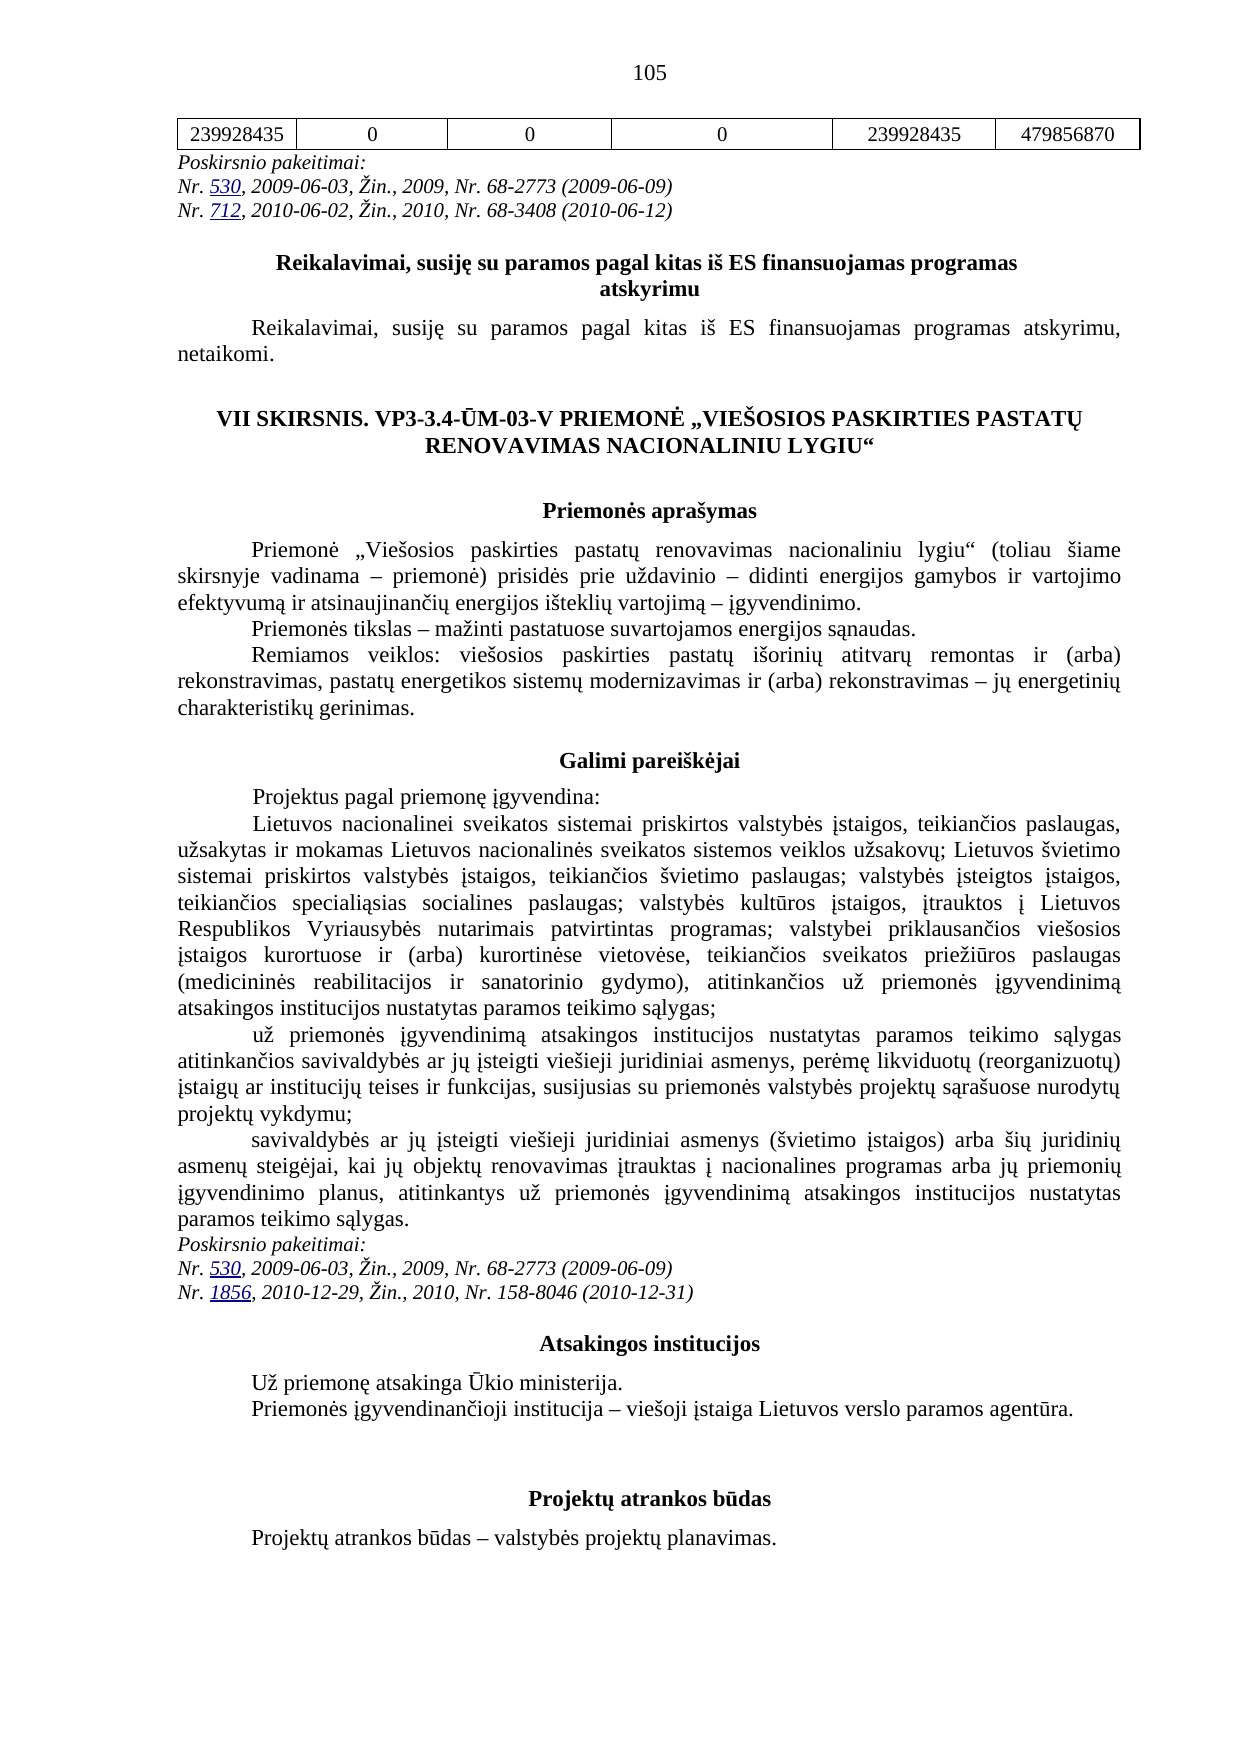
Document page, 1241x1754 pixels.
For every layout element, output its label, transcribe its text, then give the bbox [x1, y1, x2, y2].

text Priemonė „Viešosios paskirties pastatų renovavimas nacionaliniu lygiu“ (toliau šiame skirsnyje vadinama – priemonė) prisidės prie uždavinio – didinti energijos gamybos ir vartojimo efektyvumą ir atsinaujinančių energijos išteklių vartojimą – įgyvendinimo. [177, 536, 1122, 615]
text Priemonės įgyvendinančioji institucija – viešoji įstaiga Lietuvos verslo paramos agentūra. [177, 1395, 1122, 1422]
text Projektus pagal priemonę įgyvendina: [177, 783, 1122, 810]
text Nr. 1856, 2010-12-29, Žin., 2010, Nr. 158-8046 (2010-12-31) [177, 1279, 1122, 1304]
text Projektų atrankos būdas [177, 1485, 1122, 1512]
table_cell 0 [448, 119, 611, 149]
text Nr. 530, 2009-06-03, Žin., 2009, Nr. 68-2773 (2009-06-09) [177, 174, 1122, 198]
table_cell 479856870 [996, 119, 1139, 149]
text Priemonės tikslas – mažinti pastatuose suvartojamos energijos sąnaudas. [177, 615, 1122, 641]
table_cell 0 [297, 119, 447, 149]
text Reikalavimai, susiję su paramos pagal kitas iš ES finansuojamas programas atskyrimu, netaikomi. [177, 314, 1122, 367]
text Galimi pareiškėjai [177, 747, 1122, 773]
table_cell 0 [612, 119, 832, 149]
text Poskirsnio pakeitimai: [177, 150, 1122, 174]
text Nr. 712, 2010-06-02, Žin., 2010, Nr. 68-3408 (2010-06-12) [177, 198, 1122, 222]
text Priemonės aprašymas [177, 497, 1122, 523]
text VII SKIRSNIS. VP3-3.4-ŪM-03-V PRIEMONĖ „VIEŠOSIOS PASKIRTIES PASTATŲ RENOVAVIMAS NACIONALINIU LYGIU“ [177, 405, 1122, 458]
text Projektų atrankos būdas – valstybės projektų planavimas. [177, 1524, 1122, 1551]
text Reikalavimai, susiję su paramos pagal kitas iš ES finansuojamas programas atskyrimu [177, 249, 1122, 301]
table_cell 239928435 [178, 119, 296, 149]
text savivaldybės ar jų įsteigti viešieji juridiniai asmenys (švietimo įstaigos) arba šių juridinių asmenų steigėjai, kai jų objektų renovavimas įtrauktas į nacionalines programas arba jų priemonių įgyvendinimo planus, atitinkantys už priemonės įgyvendinimą atsakingos institucijos nustatytas paramos teikimo sąlygas. [177, 1126, 1122, 1231]
text Lietuvos nacionalinei sveikatos sistemai priskirtos valstybės įstaigos, teikiančios paslaugas, užsakytas ir mokamas Lietuvos nacionalinės sveikatos sistemos veiklos užsakovų; Lietuvos švietimo sistemai priskirtos valstybės įstaigos, teikiančios švietimo paslaugas; valstybės įsteigtos įstaigos, teikiančios specialiąsias socialines paslaugas; valstybės kultūros įstaigos, įtrauktos į Lietuvos Respublikos Vyriausybės nutarimais patvirtintas programas; valstybei priklausančios viešosios įstaigos kurortuose ir (arba) kurortinėse vietovėse, teikiančios sveikatos priežiūros paslaugas (medicininės reabilitacijos ir sanatorinio gydymo), atitinkančios už priemonės įgyvendinimą atsakingos institucijos nustatytas paramos teikimo sąlygas; [177, 810, 1122, 1021]
text Už priemonę atsakinga Ūkio ministerija. [177, 1369, 1122, 1395]
table_cell 239928435 [833, 119, 995, 149]
text Remiamos veiklos: viešosios paskirties pastatų išorinių atitvarų remontas ir (arba) rekonstravimas, pastatų energetikos sistemų modernizavimas ir (arba) rekonstravimas – jų energetinių charakteristikų gerinimas. [177, 641, 1122, 720]
text Atsakingos institucijos [177, 1330, 1122, 1356]
text Poskirsnio pakeitimai: [177, 1231, 1122, 1256]
text Nr. 530, 2009-06-03, Žin., 2009, Nr. 68-2773 (2009-06-09) [177, 1256, 1122, 1279]
text už priemonės įgyvendinimą atsakingos institucijos nustatytas paramos teikimo sąlygas atitinkančios savivaldybės ar jų įsteigti viešieji juridiniai asmenys, perėmę likviduotų (reorganizuotų) įstaigų ar institucijų teises ir funkcijas, susijusias su priemonės valstybės projektų sąrašuose nurodytų projektų vykdymu; [177, 1021, 1122, 1126]
